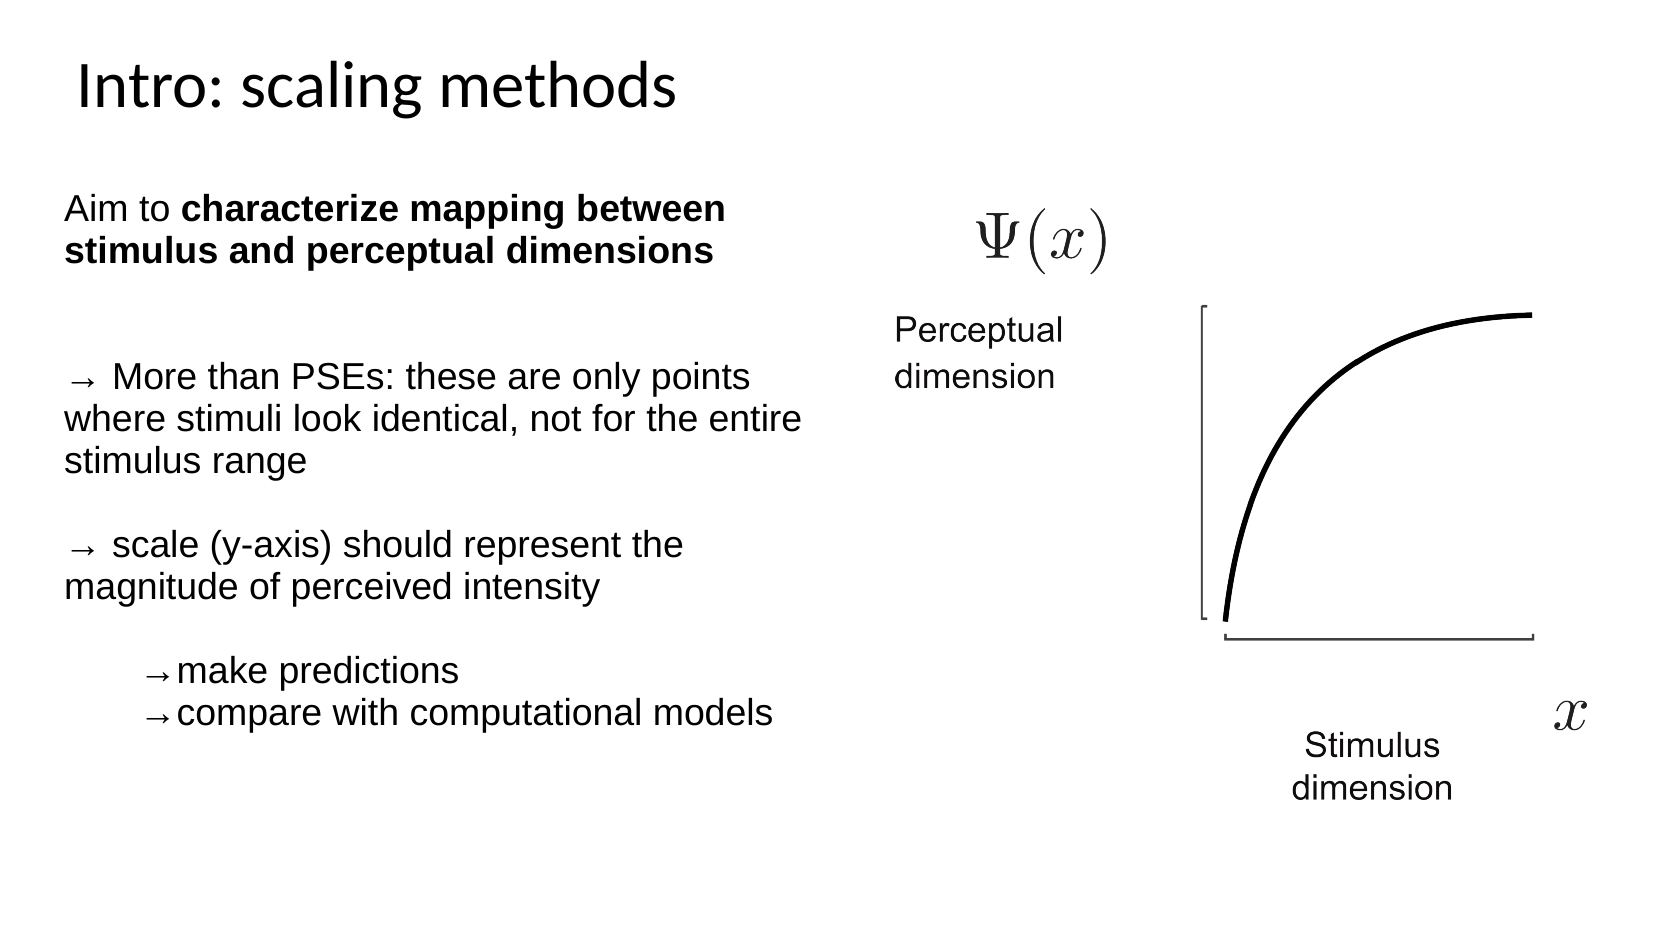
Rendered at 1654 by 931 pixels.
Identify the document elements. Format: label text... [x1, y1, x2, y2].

text_box Aim to characterize mapping between stimulus and perceptual dimensions → More than PSEs: these are only points where stimuli look identical, not for the entire stimulus range → scale (y-axis) should represent the magnitude of perceived intensity →make predictions →compare with computational models [49, 180, 863, 826]
picture [895, 208, 1587, 800]
title Intro: scaling methods [76, 13, 1565, 169]
